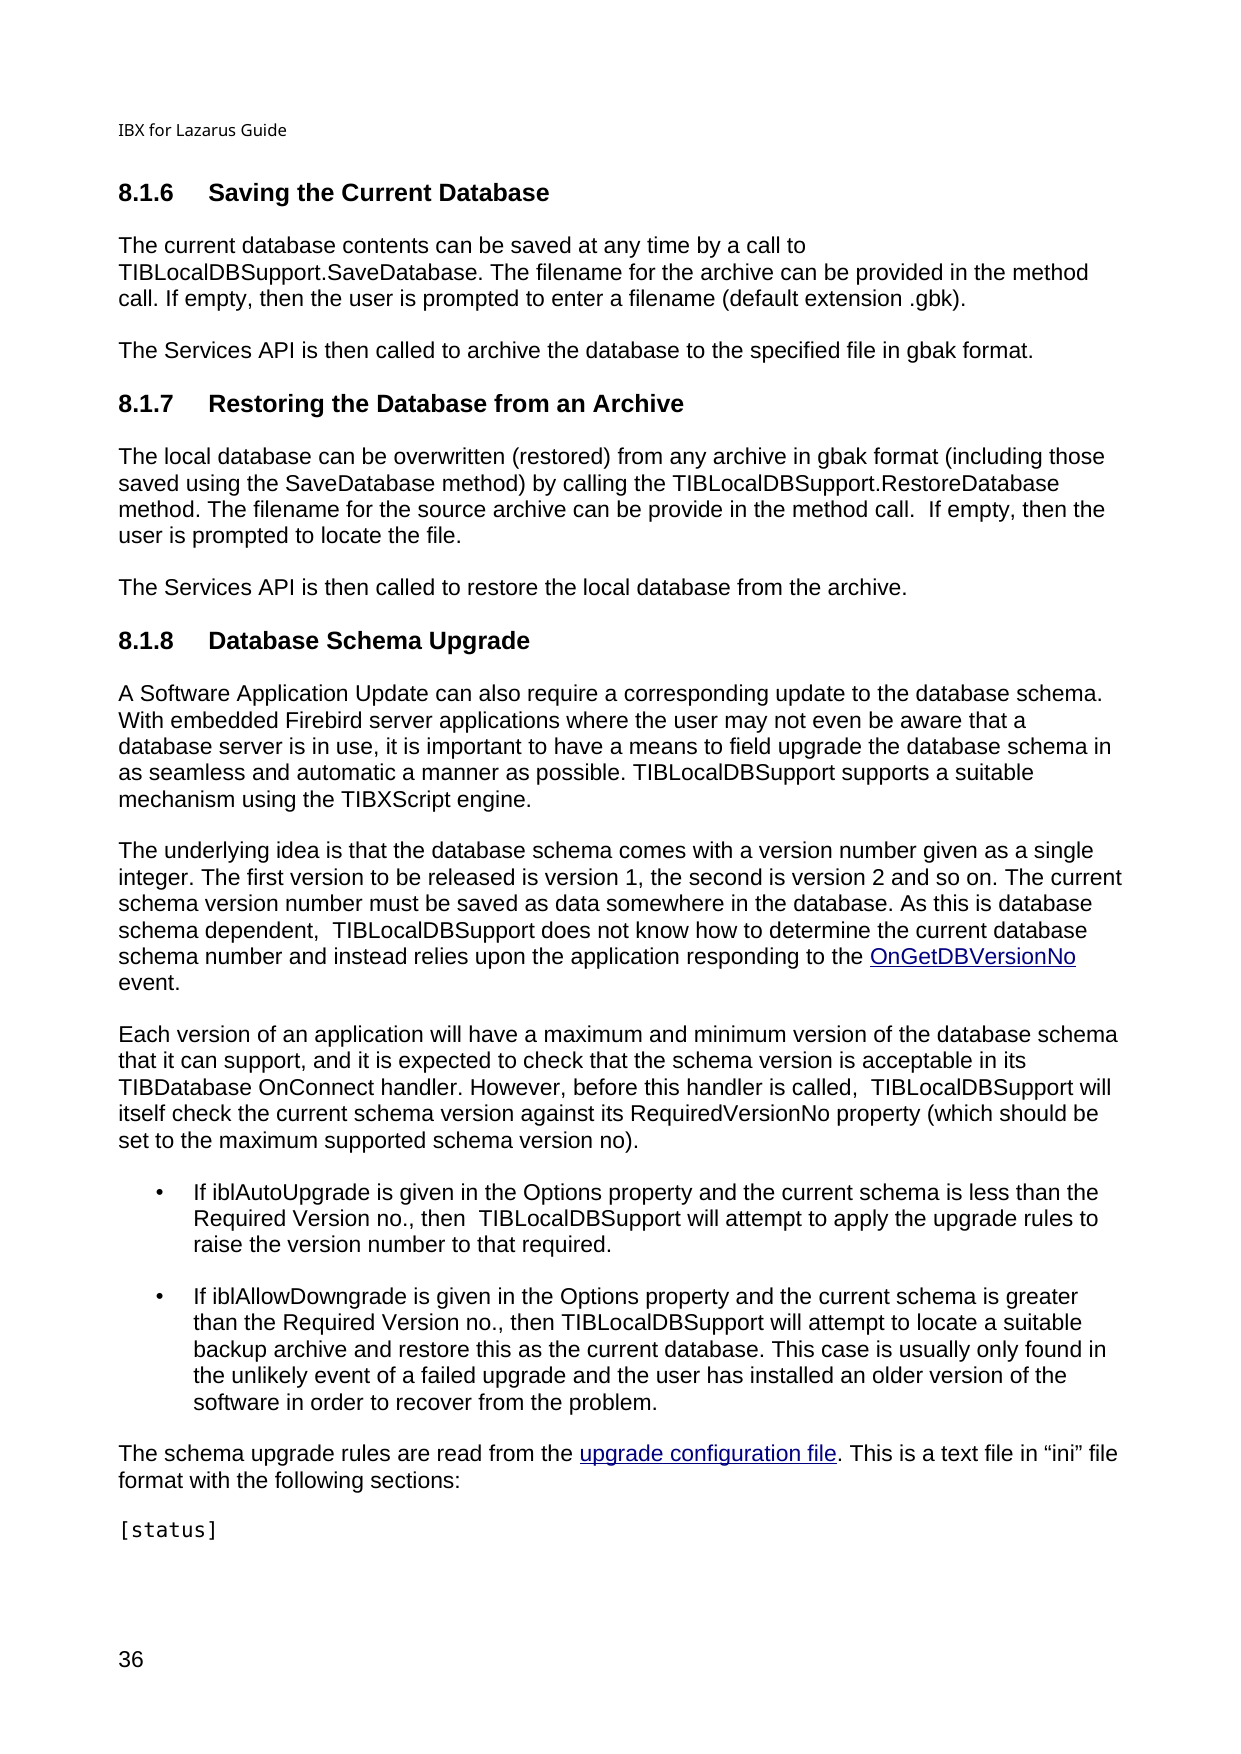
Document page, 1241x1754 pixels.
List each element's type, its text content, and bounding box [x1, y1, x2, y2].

text The current database contents can be saved at any time by a call to TIBLocalDBSupport.SaveDatabase. The filename for the archive can be provided in the method call. If empty, then the user is prompted to enter a filename (default extension .gbk). [118, 232, 1122, 311]
text The Services API is then called to archive the database to the specified file in gbak format. [118, 337, 1122, 363]
text The schema upgrade rules are read from the upgrade configuration file. This is a text file in “ini” file format with the following sections: [118, 1440, 1122, 1493]
list If iblAllowDowngrade is given in the Options property and the current schema is greater than the Required Version no., then TIBLocalDBSupport will attempt to locate a suitable backup archive and restore this as the current database. This case is usually only found in the unlikely event of a failed upgrade and the user has installed an older version of the software in order to recover from the problem. [156, 1283, 1122, 1415]
text The Services API is then called to restore the local database from the archive. [118, 574, 1122, 600]
subtitle Database Schema Upgrade [118, 626, 1122, 655]
text [status] [118, 1518, 1122, 1543]
text Each version of an application will have a maximum and minimum version of the database schema that it can support, and it is expected to check that the schema version is acceptable in its TIBDatabase OnConnect handler. However, before this handler is called, TIBLocalDBSupport will itself check the current schema version against its RequiredVersionNo property (which should be set to the maximum supported schema version no). [118, 1021, 1122, 1153]
subtitle Saving the Current Database [118, 178, 1122, 207]
text The local database can be overwritten (restored) from any archive in gbak format (including those saved using the SaveDatabase method) by calling the TIBLocalDBSupport.RestoreDatabase method. The filename for the source archive can be provide in the method call. If empty, then the user is prompted to locate the file. [118, 443, 1122, 548]
text A Software Application Update can also require a corresponding update to the database schema. With embedded Firebird server applications where the user may not even be aware that a database server is in use, it is important to have a means to field upgrade the database schema in as seamless and automatic a manner as possible. TIBLocalDBSupport supports a suitable mechanism using the TIBXScript engine. [118, 680, 1122, 812]
subtitle Restoring the Database from an Archive [118, 389, 1122, 418]
list If iblAutoUpgrade is given in the Options property and the current schema is less than the Required Version no., then TIBLocalDBSupport will attempt to apply the upgrade rules to raise the version number to that required. [156, 1178, 1122, 1257]
text The underlying idea is that the database schema comes with a version number given as a single integer. The first version to be released is version 1, the second is version 2 and so on. The current schema version number must be saved as data somewhere in the database. As this is database schema dependent, TIBLocalDBSupport does not know how to determine the current database schema number and instead relies upon the application responding to the OnGetDBVersionNo event. [118, 837, 1122, 996]
